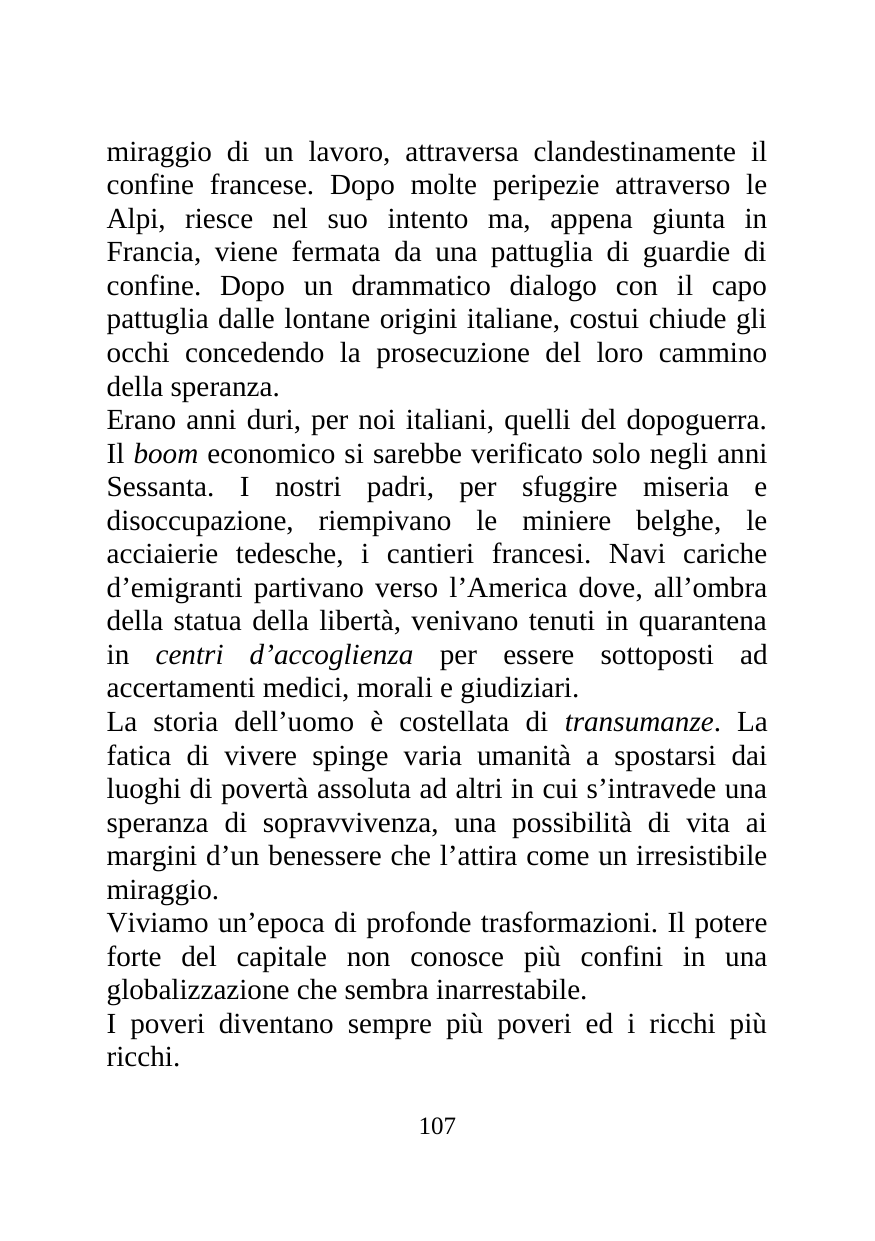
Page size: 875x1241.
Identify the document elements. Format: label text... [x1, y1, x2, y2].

text I poveri diventano sempre più poveri ed i ricchi più ricchi. [106, 1006, 768, 1073]
text La storia dell’uomo è costellata di transumanze. La fatica di vivere spinge varia umanità a spostarsi dai luoghi di povertà assoluta ad altri in cui s’intravede una speranza di sopravvivenza, una possibilità di vita ai margini d’un benessere che l’attira come un irresistibile miraggio. [106, 704, 768, 905]
text Erano anni duri, per noi italiani, quelli del dopoguerra. Il boom economico si sarebbe verificato solo negli anni Sessanta. I nostri padri, per sfuggire miseria e disoccupazione, riempivano le miniere belghe, le acciaierie tedesche, i cantieri francesi. Navi cariche d’emigranti partivano verso l’America dove, all’ombra della statua della libertà, venivano tenuti in quarantena in centri d’accoglienza per essere sottoposti ad accertamenti medici, morali e giudiziari. [106, 402, 768, 704]
text miraggio di un lavoro, attraversa clandestinamente il confine francese. Dopo molte peripezie attraverso le Alpi, riesce nel suo intento ma, appena giunta in Francia, viene fermata da una pattuglia di guardie di confine. Dopo un drammatico dialogo con il capo pattuglia dalle lontane origini italiane, costui chiude gli occhi concedendo la prosecuzione del loro cammino della speranza. [106, 134, 768, 402]
text Viviamo un’epoca di profonde trasformazioni. Il potere forte del capitale non conosce più confini in una globalizzazione che sembra inarrestabile. [106, 905, 768, 1006]
